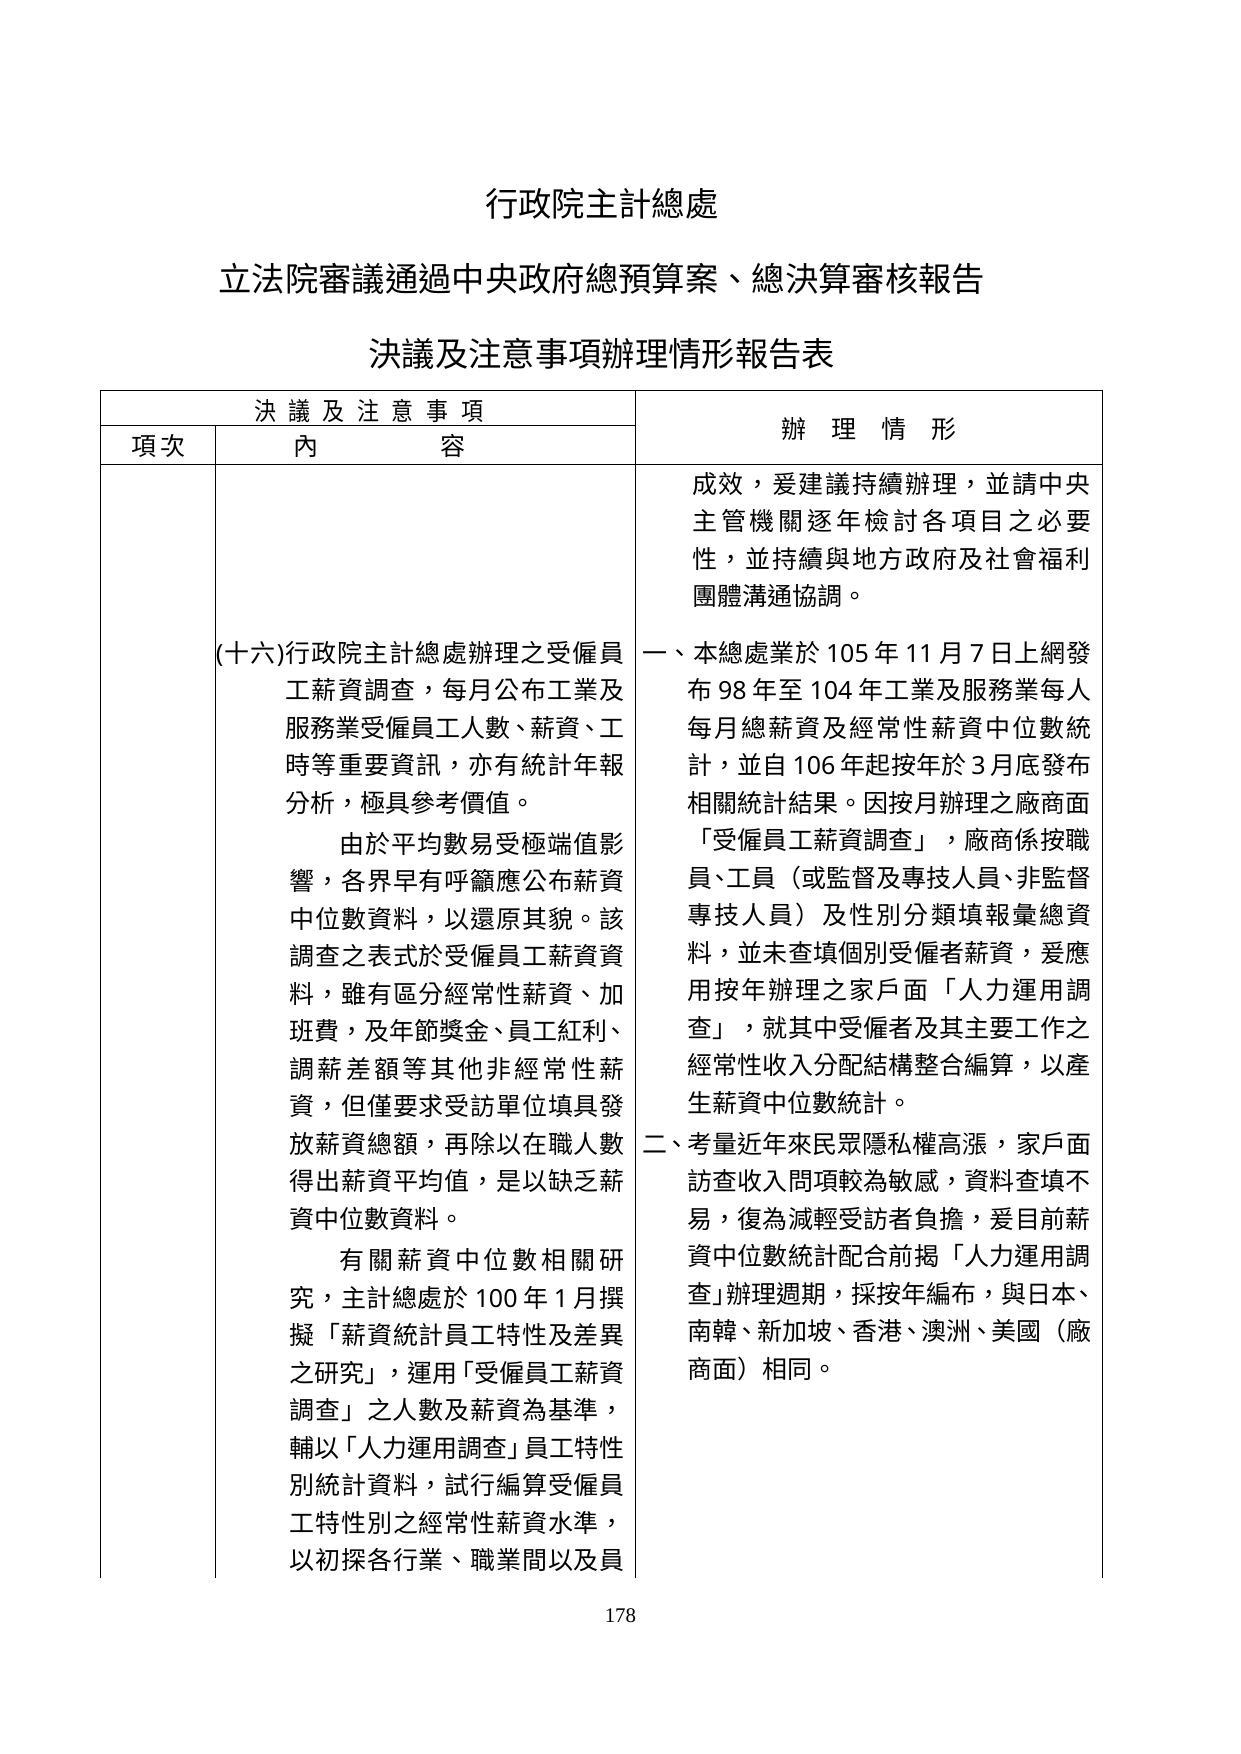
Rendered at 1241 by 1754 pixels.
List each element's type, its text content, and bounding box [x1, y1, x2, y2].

table_cell 決議及注意事項 [101, 391, 635, 425]
table_cell 項次 [101, 426, 215, 464]
table_cell 成效，爰建議持續辦理，並請中央主管機關逐年檢討各項目之必要性，並持續與地方政府及社會福利團體溝通協調。 [636, 465, 1102, 632]
table_cell [101, 633, 215, 1577]
table_header 行政院主計總處 立法院審議通過中央政府總預算案、總決算審核報告 決議及注意事項辦理情形報告表 [101, 165, 1102, 389]
table_cell 辦理情形 [636, 391, 1102, 464]
table_cell 內 容 [216, 426, 635, 464]
table_cell 一、本總處業於105年11月7日上網發布98年至104年工業及服務業每人每月總薪資及經常性薪資中位數統計，並自106年起按年於3月底發布相關統計結果。因按月辦理之廠商面「受僱員工薪資調查」，廠商係按職員、工員（或監督及專技人員、非監督專技人員）及性別分類填報彙總資料，並未查填個別受僱者薪資，爰應用按年辦理之家戶面「人力運用調查」，就其中受僱者及其主要工作之經常性收入分配結構整合編算，以產生薪資中位數統計。 二、考量近年來民眾隱私權高漲，家戶面訪查收入問項較為敏感，資料查填不易，復為減輕受訪者負擔，爰目前薪資中位數統計配合前揭「人力運用調查」辦理週期，採按年編布，與日本、南韓、新加坡、香港、澳洲、美國（廠商面）相同。 [636, 633, 1102, 1577]
table_cell (十六)行政院主計總處辦理之受僱員工薪資調查，每月公布工業及服務業受僱員工人數、薪資、工時等重要資訊，亦有統計年報分析，極具參考價值。 由於平均數易受極端值影響，各界早有呼籲應公布薪資中位數資料，以還原其貌。該調查之表式於受僱員工薪資資料，雖有區分經常性薪資、加班費，及年節獎金、員工紅利、調薪差額等其他非經常性薪資，但僅要求受訪單位填具發放薪資總額，再除以在職人數得出薪資平均值，是以缺乏薪資中位數資料。 有關薪資中位數相關研究，主計總處於100年1月撰擬「薪資統計員工特性及差異之研究」，運用「受僱員工薪資調查」之人數及薪資為基準，輔以「人力運用調查」員工特性別統計資料，試行編算受僱員工特性別之經常性薪資水準，以初探各行業、職業間以及員 [216, 633, 635, 1577]
table_cell [216, 465, 635, 632]
table_cell [101, 465, 215, 632]
